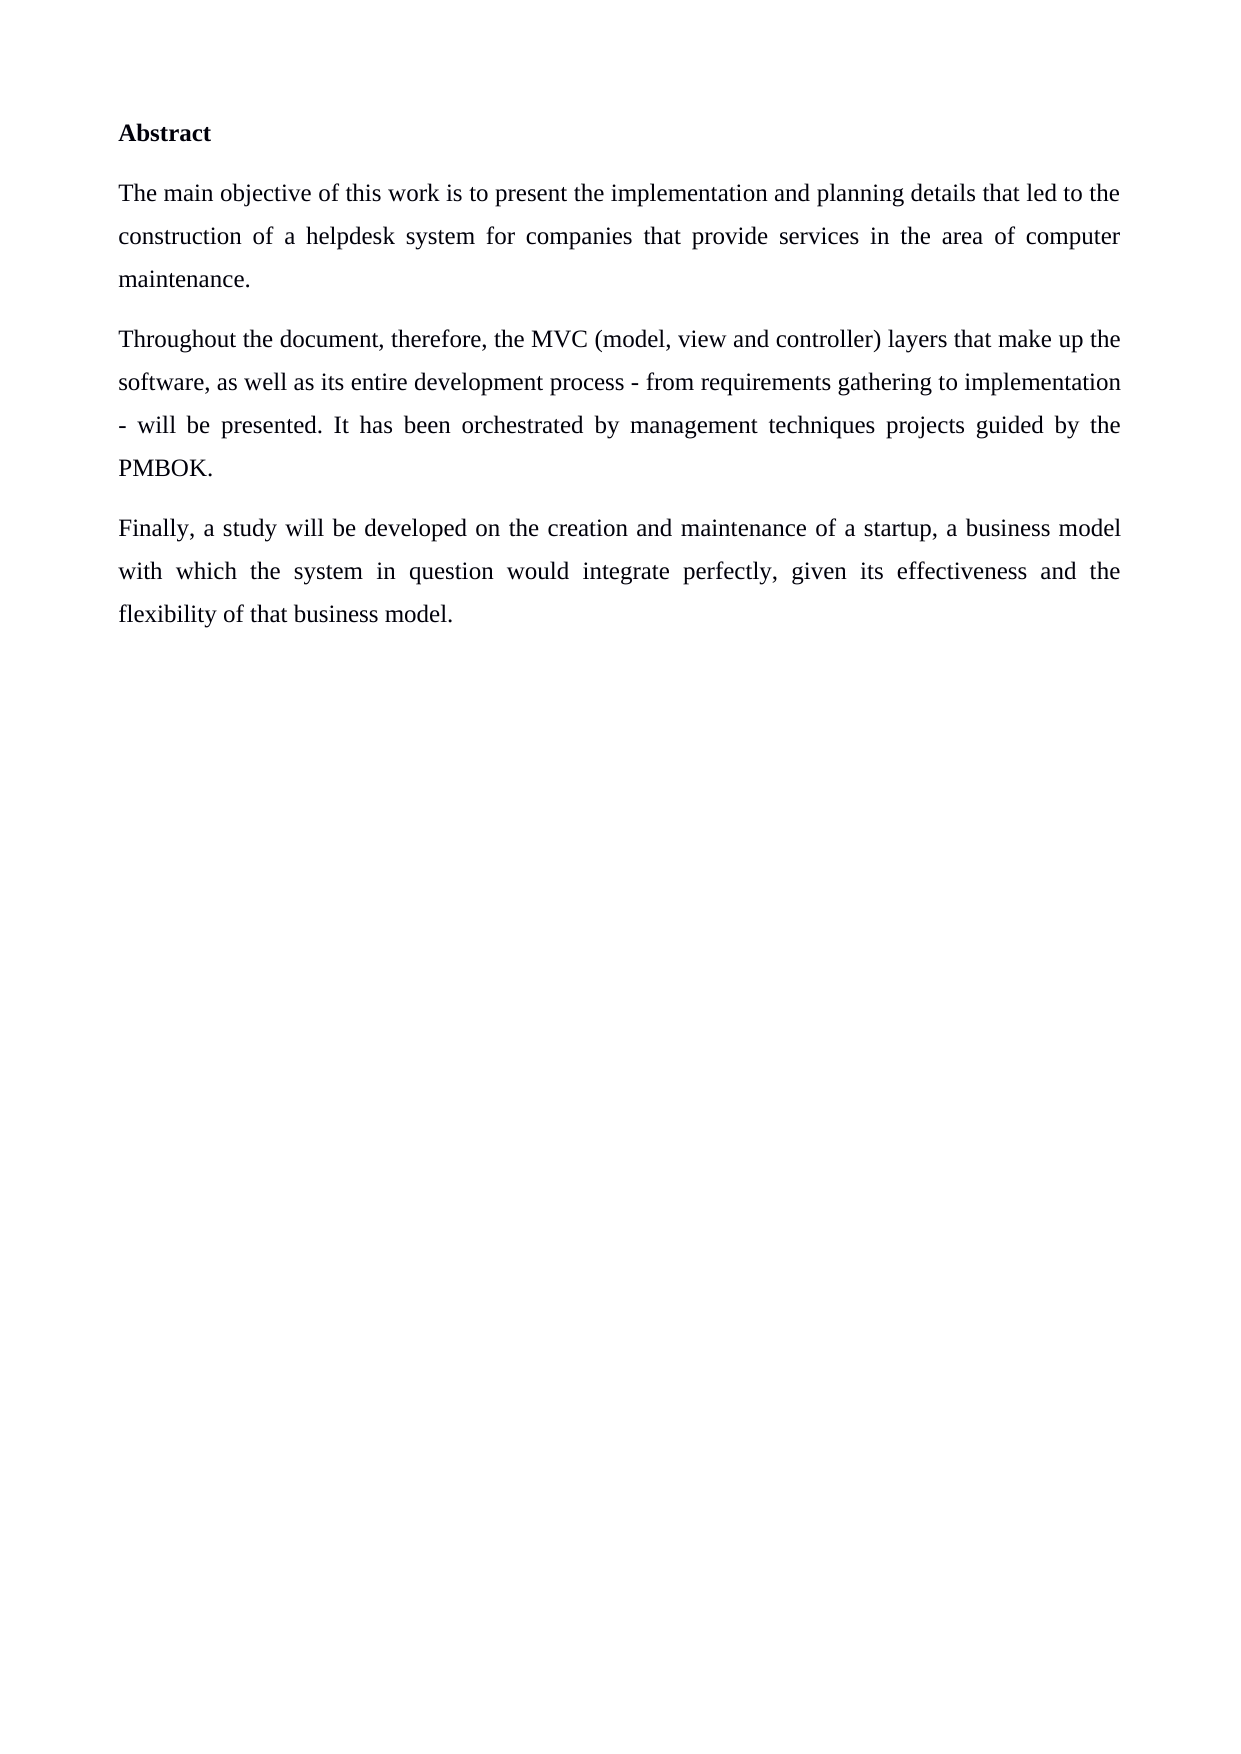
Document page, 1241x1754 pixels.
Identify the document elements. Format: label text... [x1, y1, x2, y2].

text Abstract [118, 118, 1122, 147]
text Throughout the document, therefore, the MVC (model, view and controller) layers that make up the software, as well as its entire development process - from requirements gathering to implementation - will be presented. It has been orchestrated by management techniques projects guided by the PMBOK. [118, 324, 1122, 482]
text The main objective of this work is to present the implementation and planning details that led to the construction of a helpdesk system for companies that provide services in the area of computer maintenance. [118, 178, 1122, 293]
text Finally, a study will be developed on the creation and maintenance of a startup, a business model with which the system in question would integrate perfectly, given its effectiveness and the flexibility of that business model. [118, 513, 1122, 628]
